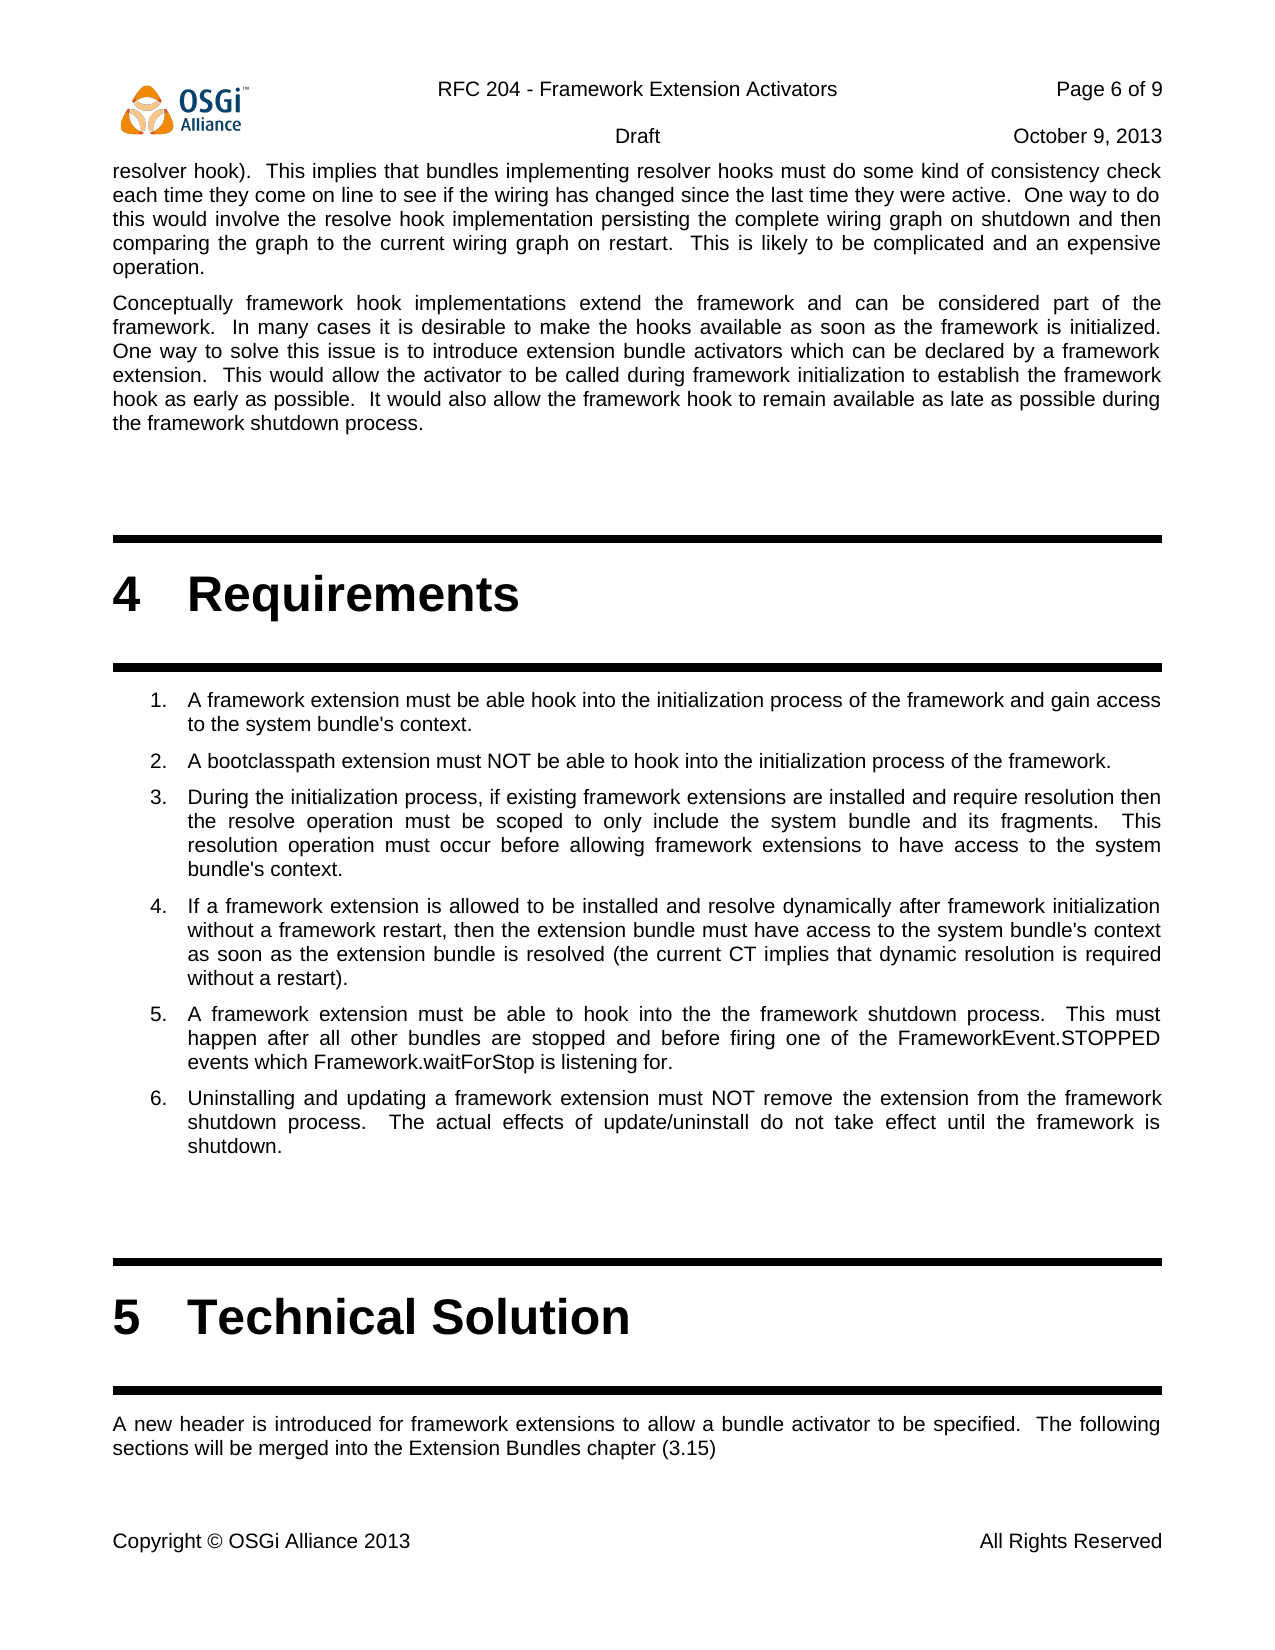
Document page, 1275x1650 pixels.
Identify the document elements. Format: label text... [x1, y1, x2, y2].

text resolver hook). This implies that bundles implementing resolver hooks must do some kind of consistency check each time they come on line to see if the wiring has changed since the last time they were active. One way to do this would involve the resolve hook implementation persisting the complete wiring graph on shutdown and then comparing the graph to the current wiring graph on restart. This is likely to be complicated and an expensive operation. [112, 159, 1162, 279]
list During the initialization process, if existing framework extensions are installed and require resolution then the resolve operation must be scoped to only include the system bundle and its fragments. This resolution operation must occur before allowing framework extensions to have access to the system bundle's context. [150, 785, 1162, 881]
list A framework extension must be able to hook into the the framework shutdown process. This must happen after all other bundles are stopped and before firing one of the FrameworkEvent.STOPPED events which Framework.waitForStop is listening for. [150, 1002, 1162, 1074]
list Uninstalling and updating a framework extension must NOT remove the extension from the framework shutdown process. The actual effects of update/uninstall do not take effect until the framework is shutdown. [150, 1086, 1162, 1158]
text A new header is introduced for framework extensions to allow a bundle activator to be specified. The following sections will be merged into the Extension Bundles chapter (3.15) [112, 1411, 1162, 1459]
list A framework extension must be able hook into the initialization process of the framework and gain access to the system bundle's context. [150, 688, 1162, 736]
list If a framework extension is allowed to be installed and resolve dynamically after framework initialization without a framework restart, then the extension bundle must have access to the system bundle's context as soon as the extension bundle is resolved (the current CT implies that dynamic resolution is required without a restart). [150, 893, 1162, 989]
text Conceptually framework hook implementations extend the framework and can be considered part of the framework. In many cases it is desirable to make the hooks available as soon as the framework is initialized. One way to solve this issue is to introduce extension bundle activators which can be declared by a framework extension. This would allow the activator to be called during framework initialization to establish the framework hook as early as possible. It would also allow the framework hook to remain available as late as possible during the framework shutdown process. [112, 291, 1162, 435]
subtitle Requirements [112, 536, 1162, 672]
subtitle Technical Solution [112, 1259, 1162, 1395]
picture [113, 78, 257, 142]
list A bootclasspath extension must NOT be able to hook into the initialization process of the framework. [150, 749, 1162, 773]
